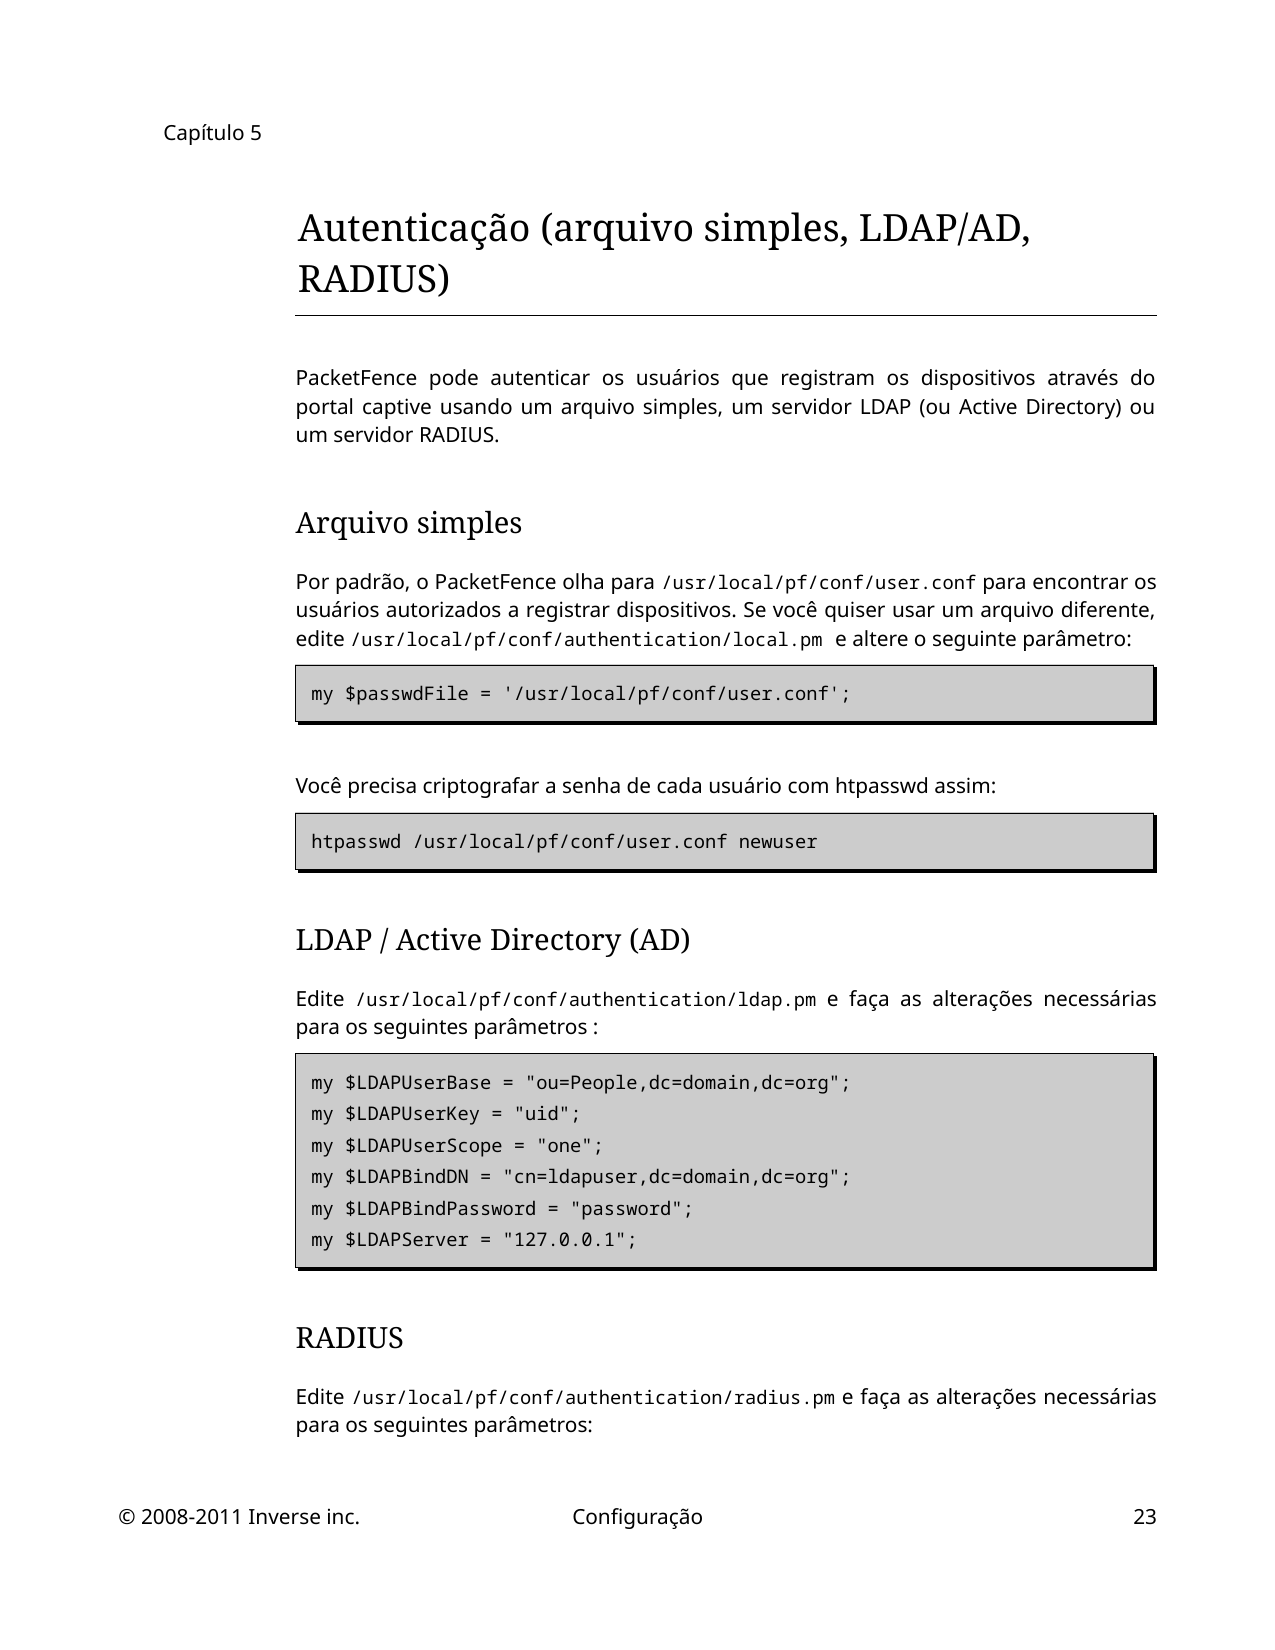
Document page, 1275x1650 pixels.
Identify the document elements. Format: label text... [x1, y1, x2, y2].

text Edite /usr/local/pf/conf/authentication/radius.pm e faça as alterações necessárias para os seguintes parâmetros: [295, 1382, 1157, 1439]
text my $LDAPUserKey = "uid"; [296, 1085, 1153, 1116]
text my $LDAPServer = "127.0.0.1"; [296, 1211, 1153, 1267]
subtitle Arquivo simples [295, 502, 1157, 542]
text htpasswd /usr/local/pf/conf/user.conf newuser [296, 814, 1153, 869]
text Por padrão, o PacketFence olha para /usr/local/pf/conf/user.conf para encontrar os usuários autorizados a registrar dispositivos. Se você quiser usar um arquivo diferente, edite /usr/local/pf/conf/authentication/local.pm e altere o seguinte parâmetro: [295, 567, 1157, 652]
text Edite /usr/local/pf/conf/authentication/ldap.pm e faça as alterações necessárias para os seguintes parâmetros : [295, 984, 1157, 1041]
text Você precisa criptografar a senha de cada usuário com htpasswd assim: [295, 772, 1157, 800]
subtitle RADIUS [295, 1318, 1157, 1357]
subtitle LDAP / Active Directory (AD) [295, 919, 1157, 959]
text my $LDAPUserScope = "one"; [296, 1116, 1153, 1148]
text my $LDAPBindPassword = "password"; [296, 1179, 1153, 1211]
text my $LDAPUserBase = "ou=People,dc=domain,dc=org"; [296, 1054, 1153, 1085]
text my $passwdFile = '/usr/local/pf/conf/user.conf'; [296, 666, 1153, 721]
text PacketFence pode autenticar os usuários que registram os dispositivos através do portal captive usando um arquivo simples, um servidor LDAP (ou Active Directory) ou um servidor RADIUS. [295, 363, 1157, 449]
subtitle Autenticação (arquivo simples, LDAP/AD, RADIUS) [295, 201, 1157, 315]
text my $LDAPBindDN = "cn=ldapuser,dc=domain,dc=org"; [296, 1148, 1153, 1179]
